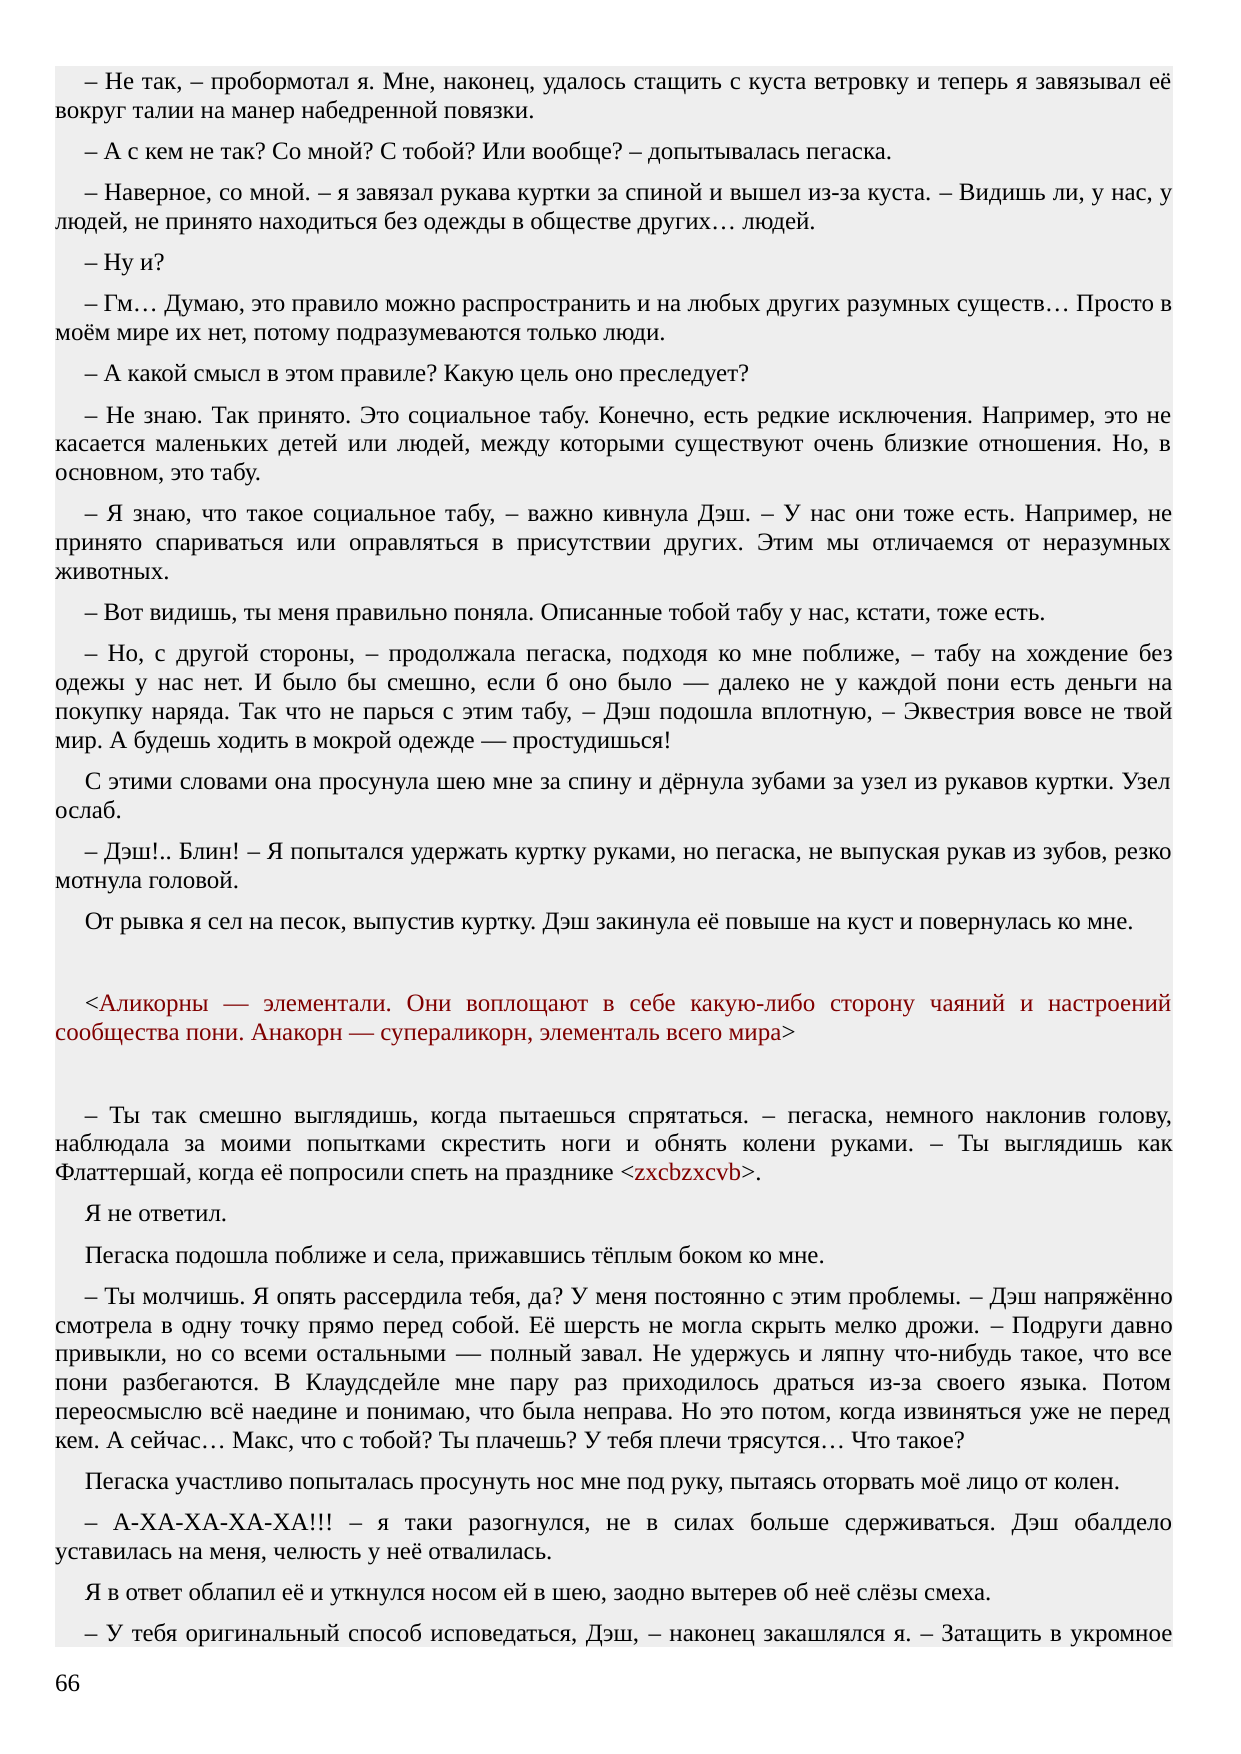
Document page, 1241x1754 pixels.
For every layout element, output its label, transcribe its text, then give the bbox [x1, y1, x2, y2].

text – У тебя оригинальный способ исповедаться, Дэш, – наконец закашлялся я. – Затащить в укромное [55, 1618, 1173, 1647]
text – Наверное, со мной. – я завязал рукава куртки за спиной и вышел из-за куста. – Видишь ли, у нас, у людей, не принято находиться без одежды в обществе других… людей. [55, 177, 1173, 235]
text – Не так, – пробормотал я. Мне, наконец, удалось стащить с куста ветровку и теперь я завязывал её вокруг талии на манер набедренной повязки. [55, 66, 1173, 123]
text – Но, с другой стороны, – продолжала пегаска, подходя ко мне поближе, – табу на хождение без одежы у нас нет. И было бы смешно, если б оно было — далеко не у каждой пони есть деньги на покупку наряда. Так что не парься с этим табу, – Дэш подошла вплотную, – Эквестрия вовсе не твой мир. А будешь ходить в мокрой одежде — простудишься! [55, 638, 1173, 753]
text С этими словами она просунула шею мне за спину и дёрнула зубами за узел из рукавов куртки. Узел ослаб. [55, 766, 1173, 823]
text Пегаска подошла поближе и села, прижавшись тёплым боком ко мне. [55, 1240, 1173, 1268]
text – Гм… Думаю, это правило можно распространить и на любых других разумных существ… Просто в моём мире их нет, потому подразумеваются только люди. [55, 288, 1173, 346]
text Я не ответил. [55, 1198, 1173, 1227]
text – Я знаю, что такое социальное табу, – важно кивнула Дэш. – У нас они тоже есть. Например, не принято спариваться или оправляться в присутствии других. Этим мы отличаемся от неразумных животных. [55, 498, 1173, 585]
text – Ты так смешно выглядишь, когда пытаешься спрятаться. – пегаска, немного наклонив голову, наблюдала за моими попытками скрестить ноги и обнять колени руками. – Ты выглядишь как Флаттершай, когда её попросили спеть на празднике <zxcbzxcvb>. [55, 1100, 1173, 1186]
text От рывка я сел на песок, выпустив куртку. Дэш закинула её повыше на куст и повернулась ко мне. [55, 906, 1173, 935]
text – А с кем не так? Со мной? С тобой? Или вообще? – допытывалась пегаска. [55, 136, 1173, 165]
text – Вот видишь, ты меня правильно поняла. Описанные тобой табу у нас, кстати, тоже есть. [55, 597, 1173, 626]
text – Дэш!.. Блин! – Я попытался удержать куртку руками, но пегаска, не выпуская рукав из зубов, резко мотнула головой. [55, 836, 1173, 893]
text – А-ХА-ХА-ХА-ХА!!! – я таки разогнулся, не в силах больше сдерживаться. Дэш обалдело уставилась на меня, челюсть у неё отвалилась. [55, 1507, 1173, 1565]
text – Ты молчишь. Я опять рассердила тебя, да? У меня постоянно с этим проблемы. – Дэш напряжённо смотрела в одну точку прямо перед собой. Её шерсть не могла скрыть мелко дрожи. – Подруги давно привыкли, но со всеми остальными — полный завал. Не удержусь и ляпну что-нибудь такое, что все пони разбегаются. В Клаудсдейле мне пару раз приходилось драться из-за своего языка. Потом переосмыслю всё наедине и понимаю, что была неправа. Но это потом, когда извиняться уже не перед кем. А сейчас… Макс, что с тобой? Ты плачешь? У тебя плечи трясутся… Что такое? [55, 1281, 1173, 1453]
text – Не знаю. Так принято. Это социальное табу. Конечно, есть редкие исключения. Например, это не касается маленьких детей или людей, между которыми существуют очень близкие отношения. Но, в основном, это табу. [55, 400, 1173, 486]
text <Аликорны — элементали. Они воплощают в себе какую-либо сторону чаяний и настроений сообщества пони. Анакорн — супераликорн, элементаль всего мира> [55, 988, 1173, 1046]
text – Ну и? [55, 247, 1173, 276]
text – А какой смысл в этом правиле? Какую цель оно преследует? [55, 358, 1173, 387]
text Пегаска участливо попыталась просунуть нос мне под руку, пытаясь оторвать моё лицо от колен. [55, 1466, 1173, 1495]
text Я в ответ облапил её и уткнулся носом ей в шею, заодно вытерев об неё слёзы смеха. [55, 1577, 1173, 1606]
